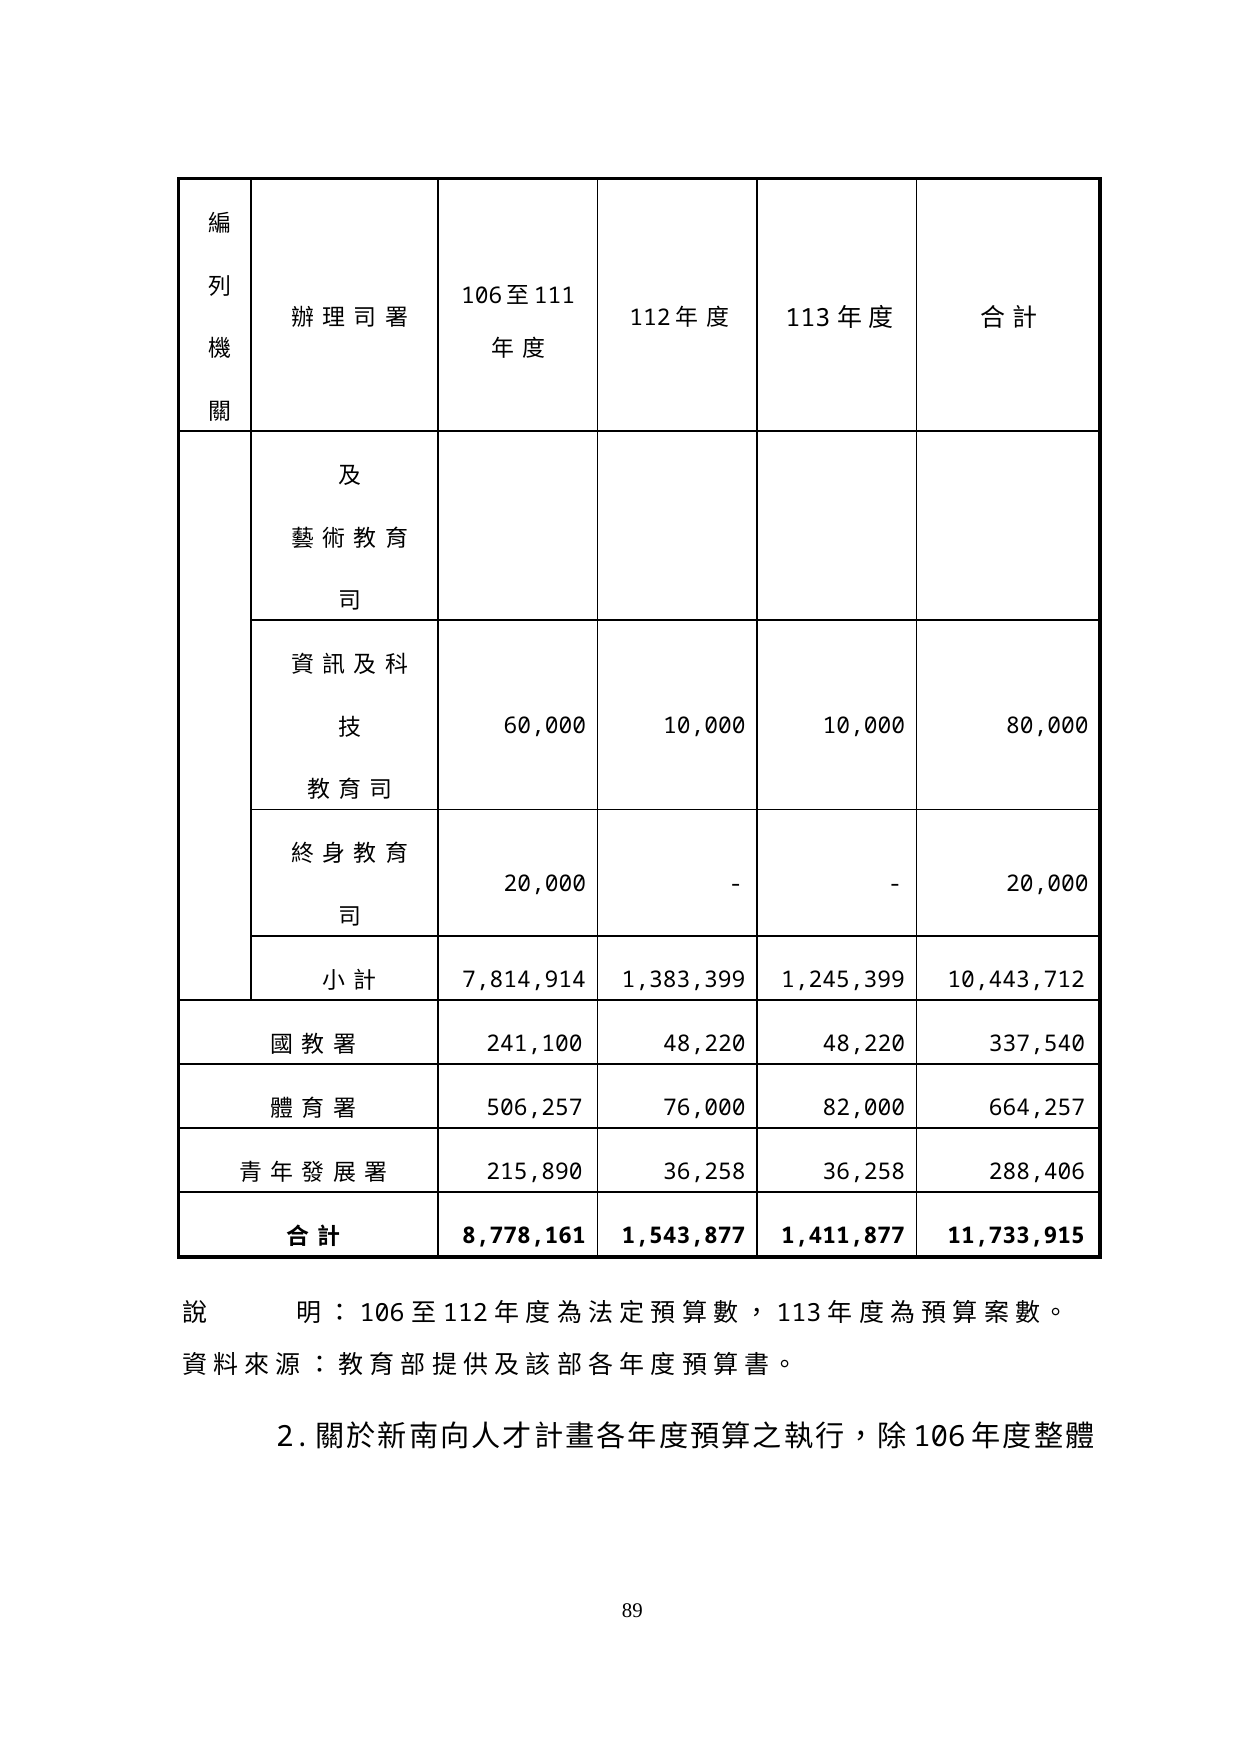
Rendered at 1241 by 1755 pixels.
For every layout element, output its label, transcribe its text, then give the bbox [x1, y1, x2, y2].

table_cell 1,543,877 [598, 1193, 756, 1255]
table_cell 體育署 [180, 1065, 437, 1127]
table_cell 20,000 [917, 810, 1098, 935]
table_cell 288,406 [917, 1129, 1098, 1191]
text 資料來源：教育部提供及該部各年度預算書。 [179, 1321, 1106, 1383]
table_cell [917, 432, 1098, 619]
text 2.關於新南向人才計畫各年度預算之執行，除106年度整體 [267, 1383, 1106, 1446]
table_cell 36,258 [758, 1129, 916, 1191]
table_header 編列 機關 [180, 180, 250, 430]
table_cell 8,778,161 [439, 1193, 597, 1255]
table_cell 48,220 [758, 1001, 916, 1063]
table_header 106至111 年度 [439, 180, 597, 430]
table_cell 76,000 [598, 1065, 756, 1127]
table_cell [180, 432, 250, 999]
table_header 113年度 [758, 180, 916, 430]
table_cell 國教署 [180, 1001, 437, 1063]
table_cell 80,000 [917, 621, 1098, 808]
table_cell 1,411,877 [758, 1193, 916, 1255]
table_cell 82,000 [758, 1065, 916, 1127]
table_cell 20,000 [439, 810, 597, 935]
table_cell 36,258 [598, 1129, 756, 1191]
table_cell [758, 432, 916, 619]
table_cell [598, 432, 756, 619]
table_cell 7,814,914 [439, 937, 597, 999]
table_cell 1,245,399 [758, 937, 916, 999]
table_header 辦理司署 [252, 180, 437, 430]
table_cell 506,257 [439, 1065, 597, 1127]
table_cell 10,443,712 [917, 937, 1098, 999]
table_header 合計 [917, 180, 1098, 430]
table_cell 664,257 [917, 1065, 1098, 1127]
table_cell 及 藝術教育司 [252, 432, 437, 619]
table_cell 10,000 [758, 621, 916, 808]
table_cell 1,383,399 [598, 937, 756, 999]
table_cell 合計 [180, 1193, 437, 1255]
table_cell 終身教育司 [252, 810, 437, 935]
table_header 112年度 [598, 180, 756, 430]
table_cell 241,100 [439, 1001, 597, 1063]
table_cell 337,540 [917, 1001, 1098, 1063]
table_cell 10,000 [598, 621, 756, 808]
table_cell 資訊及科技 教育司 [252, 621, 437, 808]
table_cell [439, 432, 597, 619]
table_cell - [598, 810, 756, 935]
table_cell 48,220 [598, 1001, 756, 1063]
table_cell 小計 [252, 937, 437, 999]
table_cell 215,890 [439, 1129, 597, 1191]
table_cell 60,000 [439, 621, 597, 808]
table_cell - [758, 810, 916, 935]
table_cell 青年發展署 [180, 1129, 437, 1191]
table_cell 11,733,915 [917, 1193, 1098, 1255]
text 說 明：106至112年度為法定預算數，113年度為預算案數。 [179, 1258, 1106, 1321]
